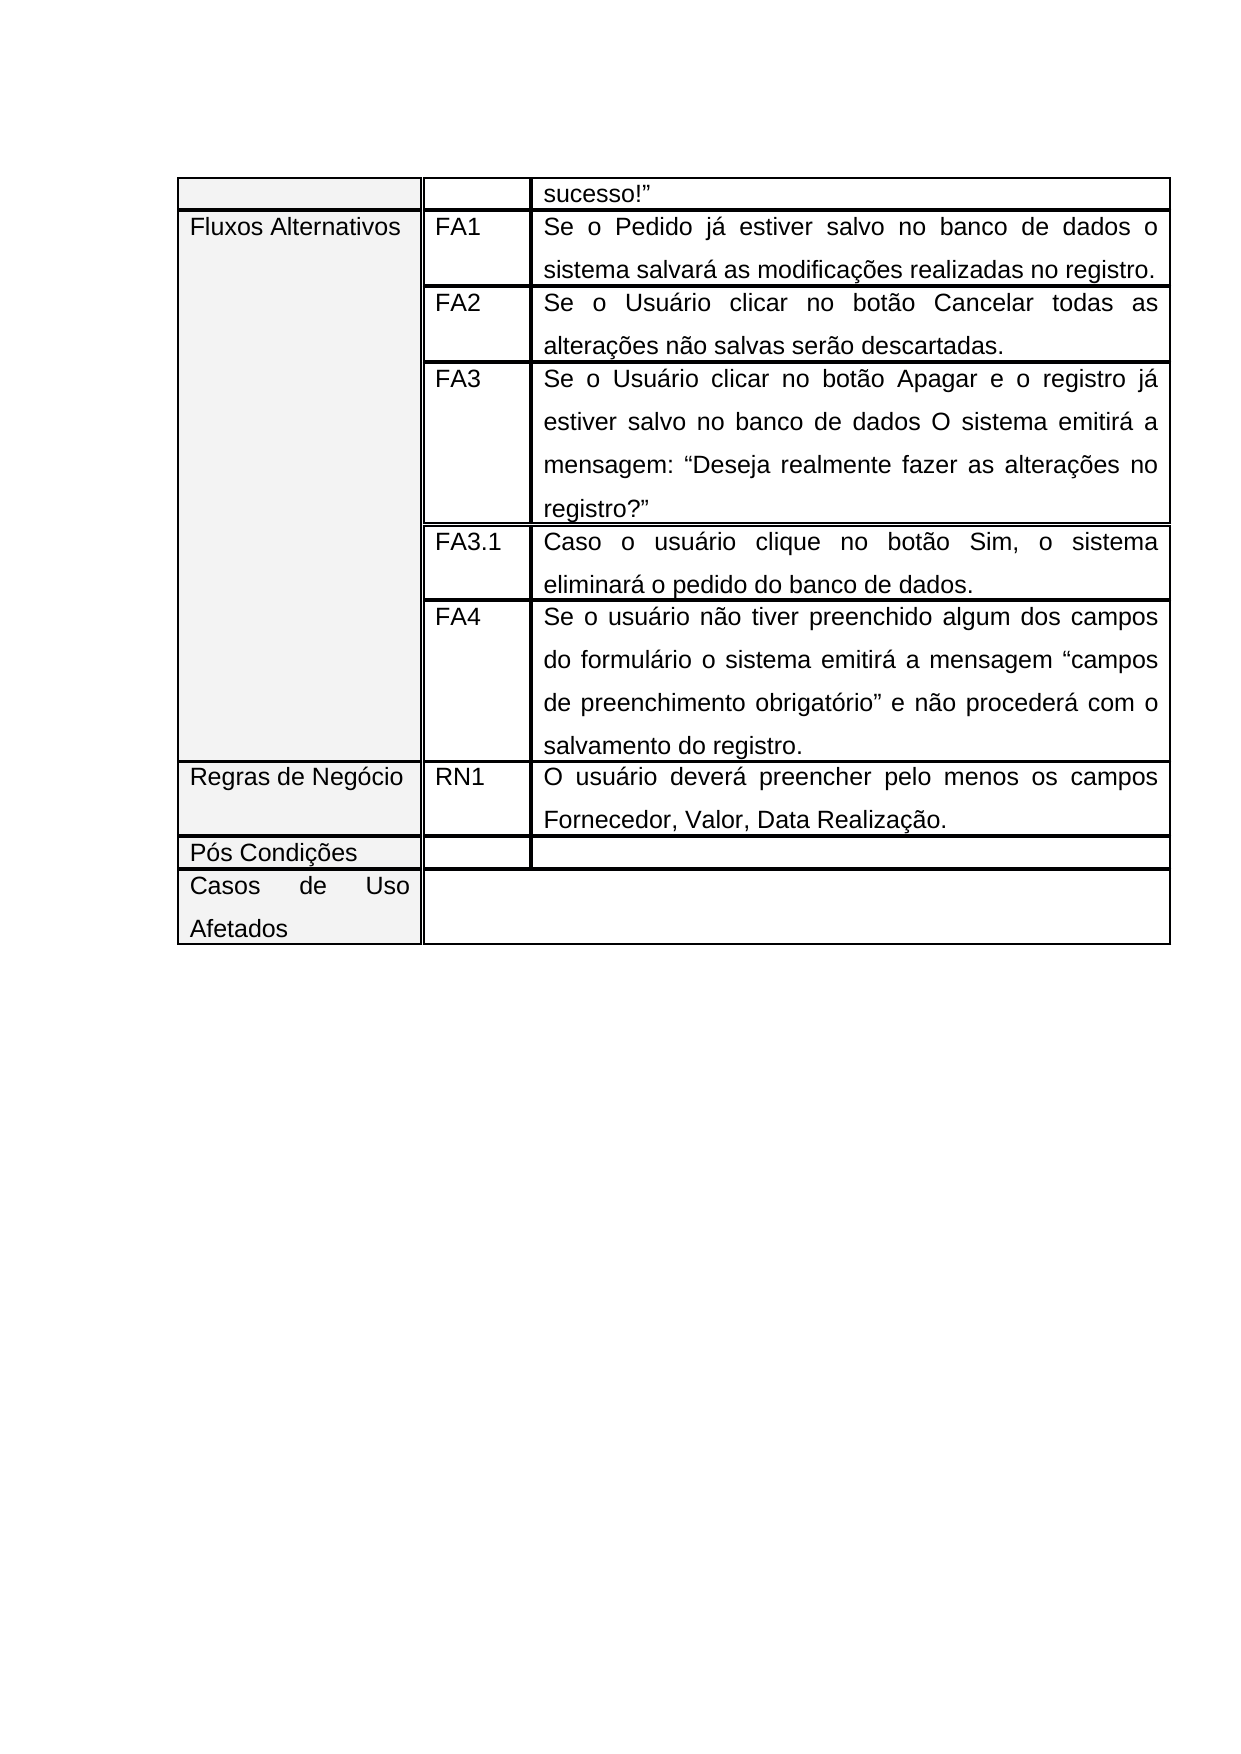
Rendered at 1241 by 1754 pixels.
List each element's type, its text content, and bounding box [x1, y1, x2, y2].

table_cell Se o Pedido já estiver salvo no banco de dados o sistema salvará as modificações realizadas no registro. [533, 212, 1169, 284]
table_cell FA2 [425, 288, 529, 360]
table_cell Se o usuário não tiver preenchido algum dos campos do formulário o sistema emitirá a mensagem “campos de preenchimento obrigatório” e não procederá com o salvamento do registro. [533, 602, 1169, 760]
table_cell RN1 [425, 763, 529, 834]
table_cell Se o Usuário clicar no botão Cancelar todas as alterações não salvas serão descartadas. [533, 288, 1169, 360]
table_cell Caso o usuário clique no botão Sim, o sistema eliminará o pedido do banco de dados. [533, 527, 1169, 598]
table_cell [425, 871, 1169, 943]
table_cell FA3.1 [425, 527, 529, 598]
table_cell Fluxos Alternativos [179, 212, 420, 760]
table_cell Se o Usuário clicar no botão Apagar e o registro já estiver salvo no banco de dados O sistema emitirá a mensagem: “Deseja realmente fazer as alterações no registro?” [533, 364, 1169, 522]
table_cell FA3 [425, 364, 529, 522]
table_cell [179, 179, 420, 208]
table_cell Casos de Uso Afetados [179, 871, 420, 943]
table_cell [533, 838, 1169, 867]
table_cell O usuário deverá preencher pelo menos os campos Fornecedor, Valor, Data Realização. [533, 763, 1169, 834]
table_cell Pós Condições [179, 838, 420, 867]
table_cell Regras de Negócio [179, 763, 420, 834]
table_cell sucesso!” [533, 179, 1169, 208]
table_cell [425, 179, 529, 208]
table_cell [425, 838, 529, 867]
table_cell FA1 [425, 212, 529, 284]
table_cell FA4 [425, 602, 529, 760]
